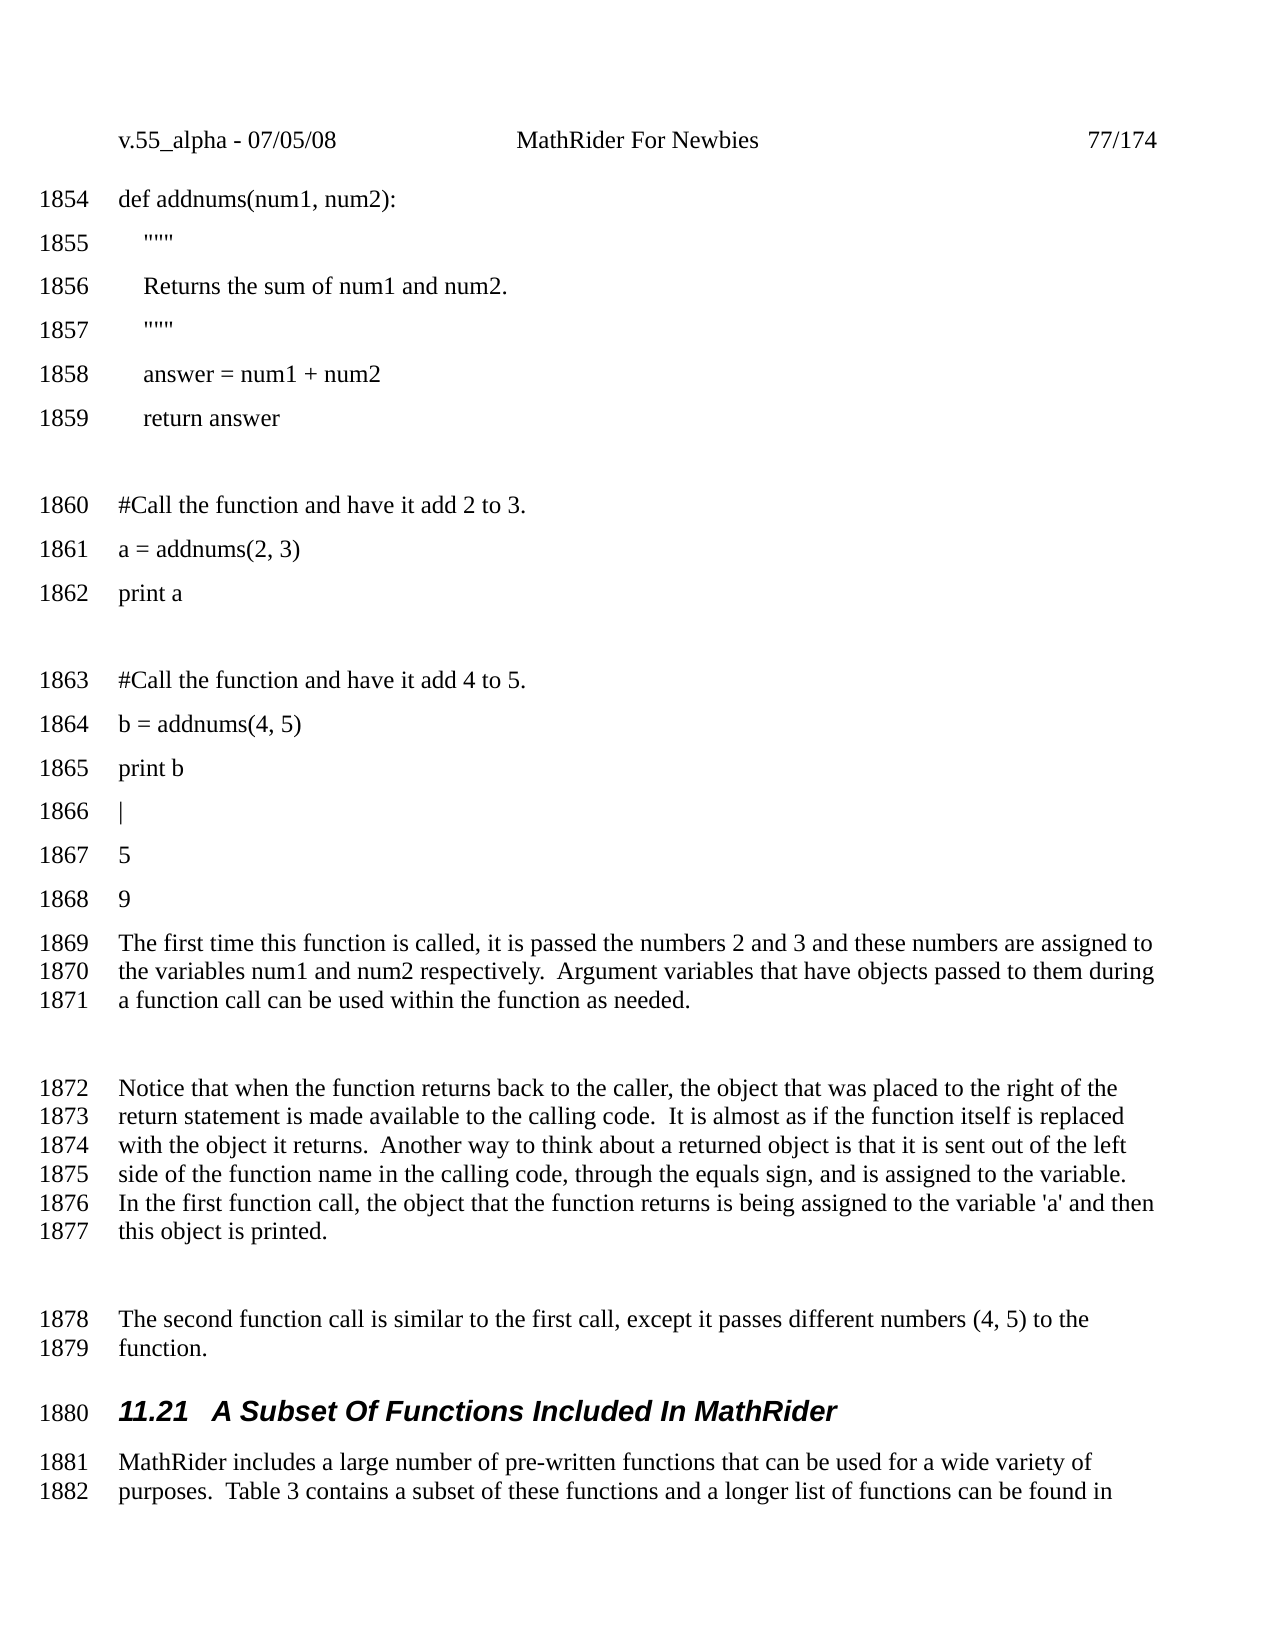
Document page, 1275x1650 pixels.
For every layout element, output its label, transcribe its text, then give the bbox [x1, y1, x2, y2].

text print a [118, 578, 1157, 606]
text answer = num1 + num2 [118, 359, 1157, 388]
text #Call the function and have it add 4 to 5. [118, 665, 1157, 694]
text #Call the function and have it add 2 to 3. [118, 490, 1157, 519]
text 5 [118, 840, 1157, 869]
text return answer [118, 403, 1157, 431]
text """ [118, 315, 1157, 344]
text print b [118, 753, 1157, 781]
subtitle A Subset Of Functions Included In MathRider [118, 1394, 1157, 1427]
text 9 [118, 884, 1157, 913]
text Notice that when the function returns back to the caller, the object that was placed to the right of the return statement is made available to the calling code. It is almost as if the function itself is replaced with the object it returns. Another way to think about a returned object is that it is sent out of the left side of the function name in the calling code, through the equals sign, and is assigned to the variable. In the first function call, the object that the function returns is being assigned to the variable 'a' and then this object is printed. [118, 1073, 1157, 1245]
text Returns the sum of num1 and num2. [118, 271, 1157, 300]
text def addnums(num1, num2): [118, 184, 1157, 213]
text MathRider includes a large number of pre-written functions that can be used for a wide variety of purposes. Table 3 contains a subset of these functions and a longer list of functions can be found in [118, 1447, 1157, 1505]
text """ [118, 228, 1157, 256]
text | [118, 796, 1157, 825]
text a = addnums(2, 3) [118, 534, 1157, 563]
text The second function call is similar to the first call, except it passes different numbers (4, 5) to the function. [118, 1304, 1157, 1361]
text b = addnums(4, 5) [118, 709, 1157, 738]
text The first time this function is called, it is passed the numbers 2 and 3 and these numbers are assigned to the variables num1 and num2 respectively. Argument variables that have objects passed to them during a function call can be used within the function as needed. [118, 928, 1157, 1014]
